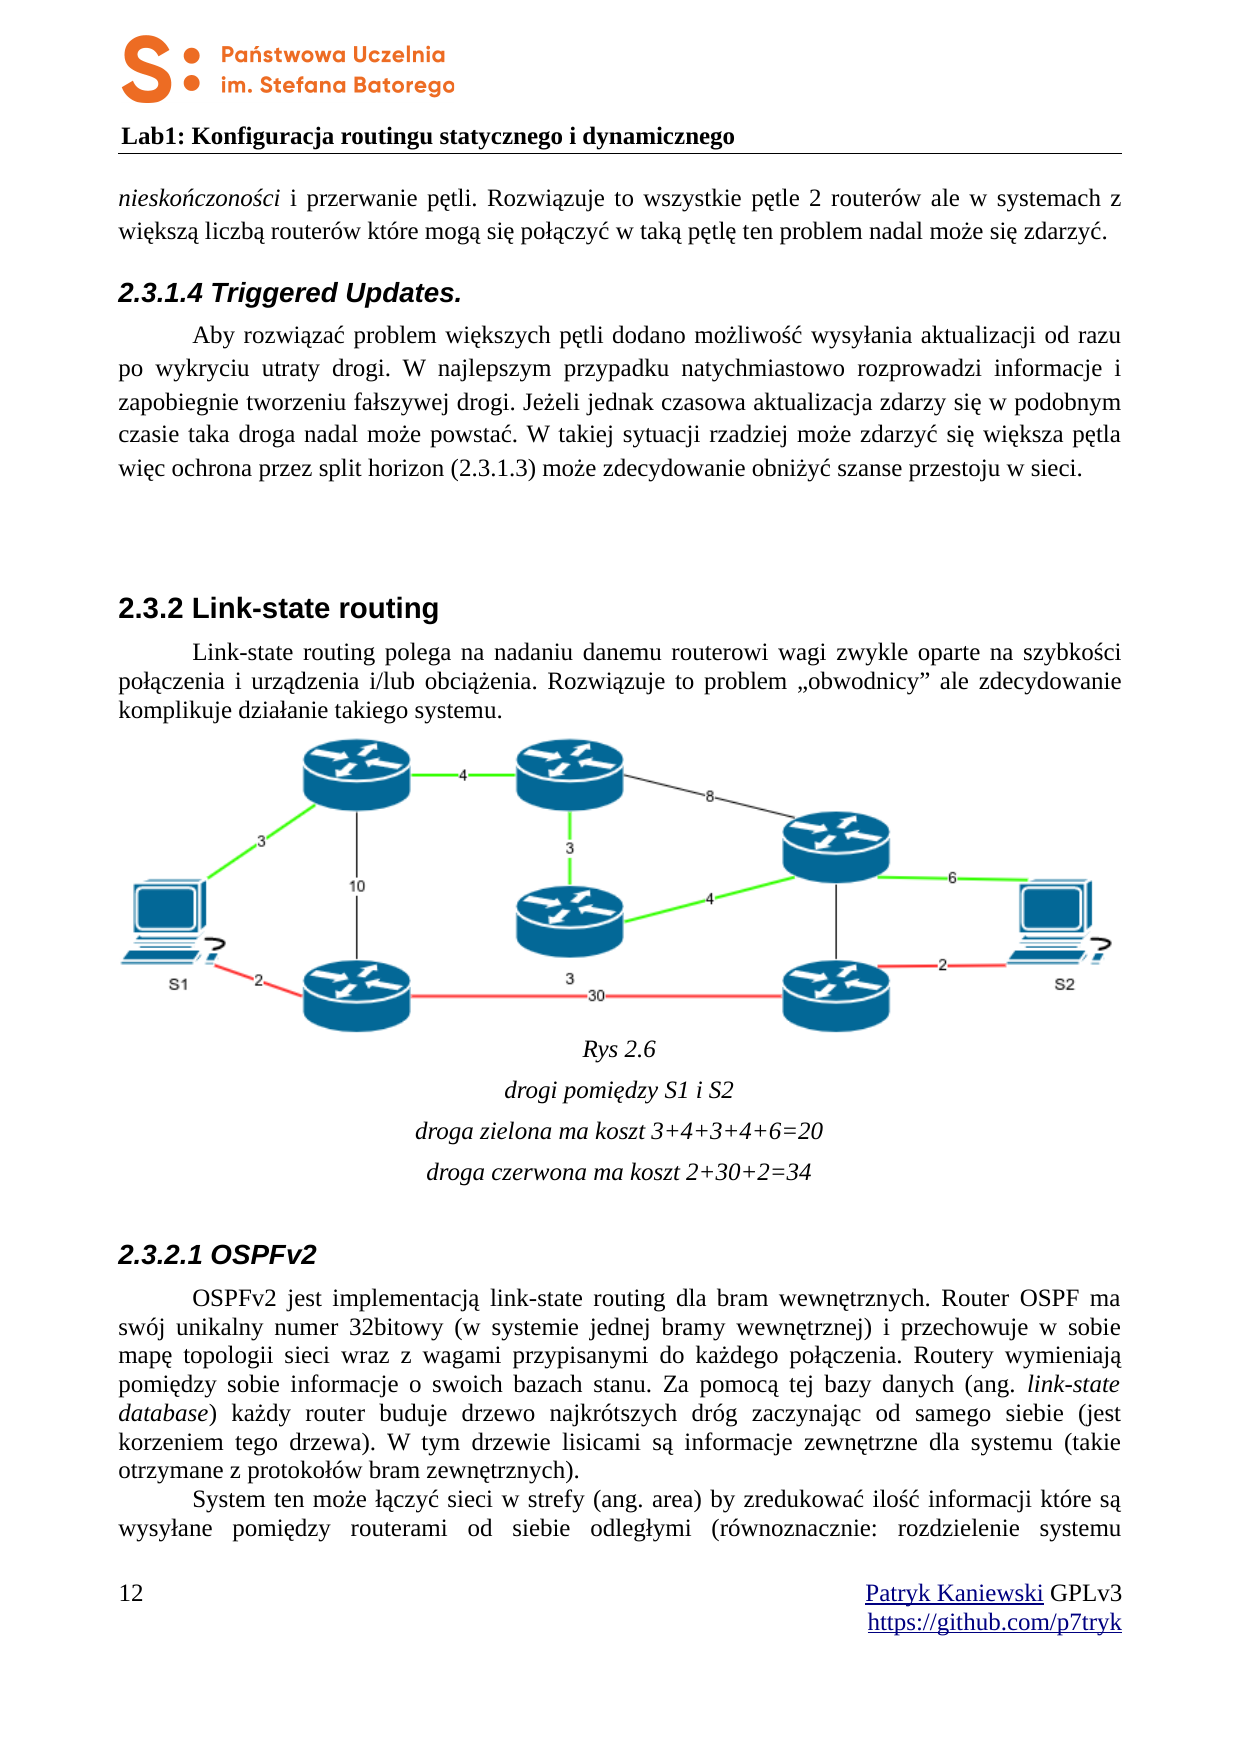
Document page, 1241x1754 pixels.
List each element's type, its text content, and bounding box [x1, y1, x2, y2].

picture [121, 35, 455, 103]
text Rys 2.6 [118, 1035, 1122, 1063]
text nieskończoności i przerwanie pętli. Rozwiązuje to wszystkie pętle 2 routerów ale w systemach z większą liczbą routerów które mogą się połączyć w taką pętlę ten problem nadal może się zdarzyć. [118, 183, 1122, 245]
text [118, 724, 1122, 736]
picture [118, 736, 1123, 1035]
text Link-state routing polega na nadaniu danemu routerowi wagi zwykle oparte na szybkości połączenia i urządzenia i/lub obciążenia. Rozwiązuje to problem „obwodnicy” ale zdecydowanie komplikuje działanie takiego systemu. [118, 637, 1122, 724]
subtitle 2.3.2.1 OSPFv2 [118, 1238, 1122, 1270]
text droga zielona ma koszt 3+4+3+4+6=20 [118, 1116, 1122, 1144]
subtitle 2.3.2 Link-state routing [118, 591, 1122, 625]
text droga czerwona ma koszt 2+30+2=34 [118, 1157, 1122, 1185]
subtitle 2.3.1.4 Triggered Updates. [118, 276, 1122, 308]
text drogi pomiędzy S1 i S2 [118, 1075, 1122, 1104]
text System ten może łączyć sieci w strefy (ang. area) by zredukować ilość informacji które są wysyłane pomiędzy routerami od siebie odległymi (równoznacznie: rozdzielenie systemu [118, 1484, 1122, 1542]
text OSPFv2 jest implementacją link-state routing dla bram wewnętrznych. Router OSPF ma swój unikalny numer 32bitowy (w systemie jednej bramy wewnętrznej) i przechowuje w sobie mapę topologii sieci wraz z wagami przypisanymi do każdego połączenia. Routery wymieniają pomiędzy sobie informacje o swoich bazach stanu. Za pomocą tej bazy danych (ang. link-state database) każdy router buduje drzewo najkrótszych dróg zaczynając od samego siebie (jest korzeniem tego drzewa). W tym drzewie lisicami są informacje zewnętrzne dla systemu (takie otrzymane z protokołów bram zewnętrznych). [118, 1283, 1122, 1484]
text Aby rozwiązać problem większych pętli dodano możliwość wysyłania aktualizacji od razu po wykryciu utraty drogi. W najlepszym przypadku natychmiastowo rozprowadzi informacje i zapobiegnie tworzeniu fałszywej drogi. Jeżeli jednak czasowa aktualizacja zdarzy się w podobnym czasie taka droga nadal może powstać. W takiej sytuacji rzadziej może zdarzyć się większa pętla więc ochrona przez split horizon (2.3.1.3) może zdecydowanie obniżyć szanse przestoju w sieci. [118, 321, 1122, 481]
